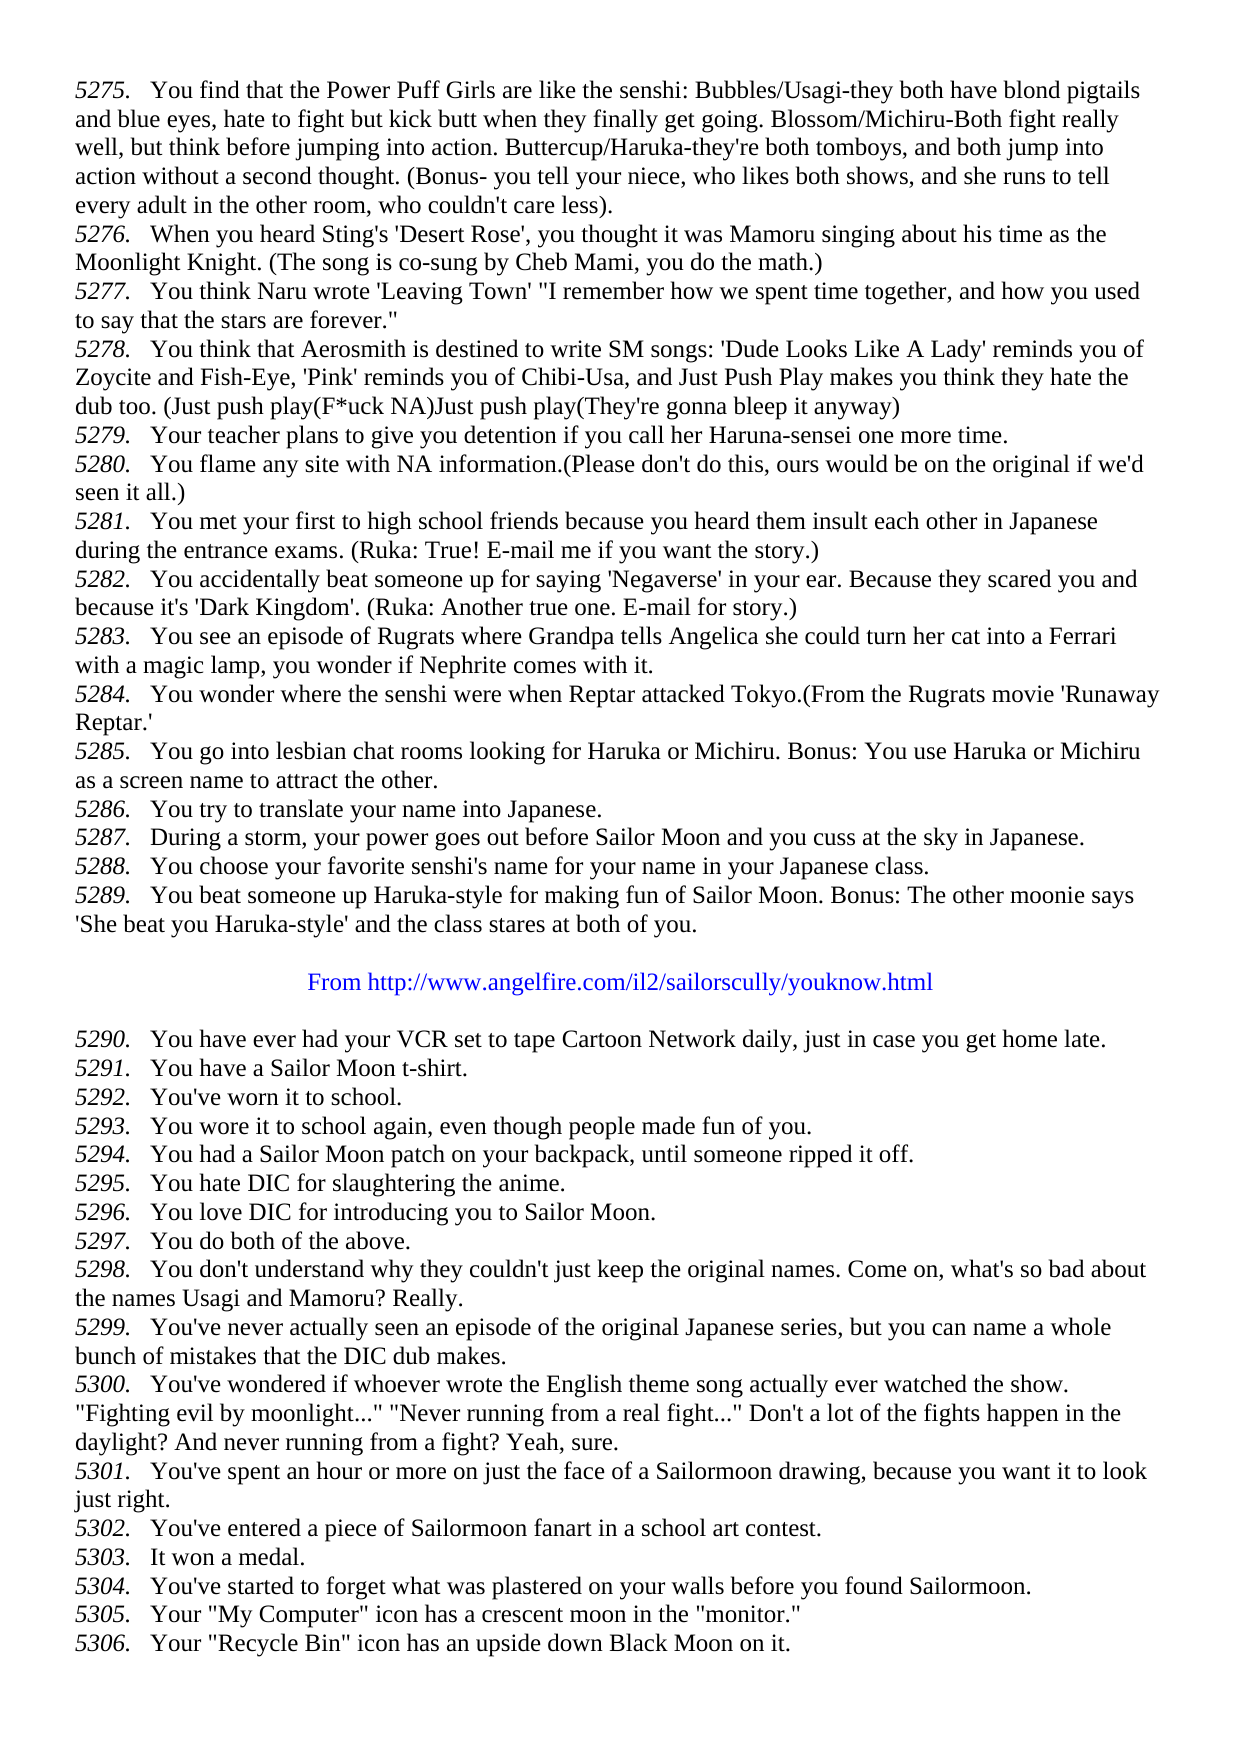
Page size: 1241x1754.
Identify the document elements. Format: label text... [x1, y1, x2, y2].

list You've wondered if whoever wrote the English theme song actually ever watched the show. "Fighting evil by moonlight..." "Never running from a real fight..." Don't a lot of the fights happen in the daylight? And never running from a fight? Yeah, sure. [75, 1369, 1165, 1456]
list You accidentally beat someone up for saying 'Negaverse' in your ear. Because they scared you and because it's 'Dark Kingdom'. (Ruka: Another true one. E-mail for story.) [75, 564, 1165, 621]
list You've entered a piece of Sailormoon fanart in a school art contest. [75, 1513, 1165, 1542]
list You've spent an hour or more on just the face of a Sailormoon drawing, because you want it to look just right. [75, 1456, 1165, 1513]
list You've started to forget what was plastered on your walls before you found Sailormoon. [75, 1571, 1165, 1599]
list Your "My Computer" icon has a crescent moon in the "monitor." [75, 1599, 1165, 1628]
list You hate DIC for slaughtering the anime. [75, 1168, 1165, 1197]
list When you heard Sting's 'Desert Rose', you thought it was Mamoru singing about his time as the Moonlight Knight. (The song is co-sung by Cheb Mami, you do the math.) [75, 219, 1165, 276]
list Your "Recycle Bin" icon has an upside down Black Moon on it. [75, 1628, 1165, 1657]
list You met your first to high school friends because you heard them insult each other in Japanese during the entrance exams. (Ruka: True! E-mail me if you want the story.) [75, 506, 1165, 564]
list You wore it to school again, even though people made fun of you. [75, 1111, 1165, 1139]
list You have ever had your VCR set to tape Cartoon Network daily, just in case you get home late. [75, 1024, 1165, 1053]
list It won a medal. [75, 1542, 1165, 1571]
list You've never actually seen an episode of the original Japanese series, but you can name a whole bunch of mistakes that the DIC dub makes. [75, 1312, 1165, 1369]
list You think Naru wrote 'Leaving Town' "I remember how we spent time together, and how you used to say that the stars are forever." [75, 276, 1165, 334]
list You flame any site with NA information.(Please don't do this, ours would be on the original if we'd seen it all.) [75, 449, 1165, 506]
list You think that Aerosmith is destined to write SM songs: 'Dude Looks Like A Lady' reminds you of Zoycite and Fish-Eye, 'Pink' reminds you of Chibi-Usa, and Just Push Play makes you think they hate the dub too. (Just push play(F*uck NA)Just push play(They're gonna bleep it anyway) [75, 334, 1165, 420]
list You do both of the above. [75, 1226, 1165, 1254]
list You beat someone up Haruka-style for making fun of Sailor Moon. Bonus: The other moonie says 'She beat you Haruka-style' and the class stares at both of you. [75, 880, 1165, 937]
list You have a Sailor Moon t-shirt. [75, 1053, 1165, 1082]
list Your teacher plans to give you detention if you call her Haruna-sensei one more time. [75, 420, 1165, 449]
list You try to translate your name into Japanese. [75, 794, 1165, 822]
list You find that the Power Puff Girls are like the senshi: Bubbles/Usagi-they both have blond pigtails and blue eyes, hate to fight but kick butt when they finally get going. Blossom/Michiru-Both fight really well, but think before jumping into action. Buttercup/Haruka-they're both tomboys, and both jump into action without a second thought. (Bonus- you tell your niece, who likes both shows, and she runs to tell every adult in the other room, who couldn't care less). [75, 75, 1165, 219]
list You see an episode of Rugrats where Grandpa tells Angelica she could turn her cat into a Ferrari with a magic lamp, you wonder if Nephrite comes with it. [75, 621, 1165, 679]
list You had a Sailor Moon patch on your backpack, until someone ripped it off. [75, 1139, 1165, 1168]
list You wonder where the senshi were when Reptar attacked Tokyo.(From the Rugrats movie 'Runaway Reptar.' [75, 679, 1165, 736]
text From http://www.angelfire.com/il2/sailorscully/youknow.html [75, 967, 1165, 995]
list You choose your favorite senshi's name for your name in your Japanese class. [75, 851, 1165, 880]
list You've worn it to school. [75, 1082, 1165, 1111]
list You don't understand why they couldn't just keep the original names. Come on, what's so bad about the names Usagi and Mamoru? Really. [75, 1254, 1165, 1312]
list You go into lesbian chat rooms looking for Haruka or Michiru. Bonus: You use Haruka or Michiru as a screen name to attract the other. [75, 736, 1165, 794]
list You love DIC for introducing you to Sailor Moon. [75, 1197, 1165, 1226]
list During a storm, your power goes out before Sailor Moon and you cuss at the sky in Japanese. [75, 822, 1165, 851]
